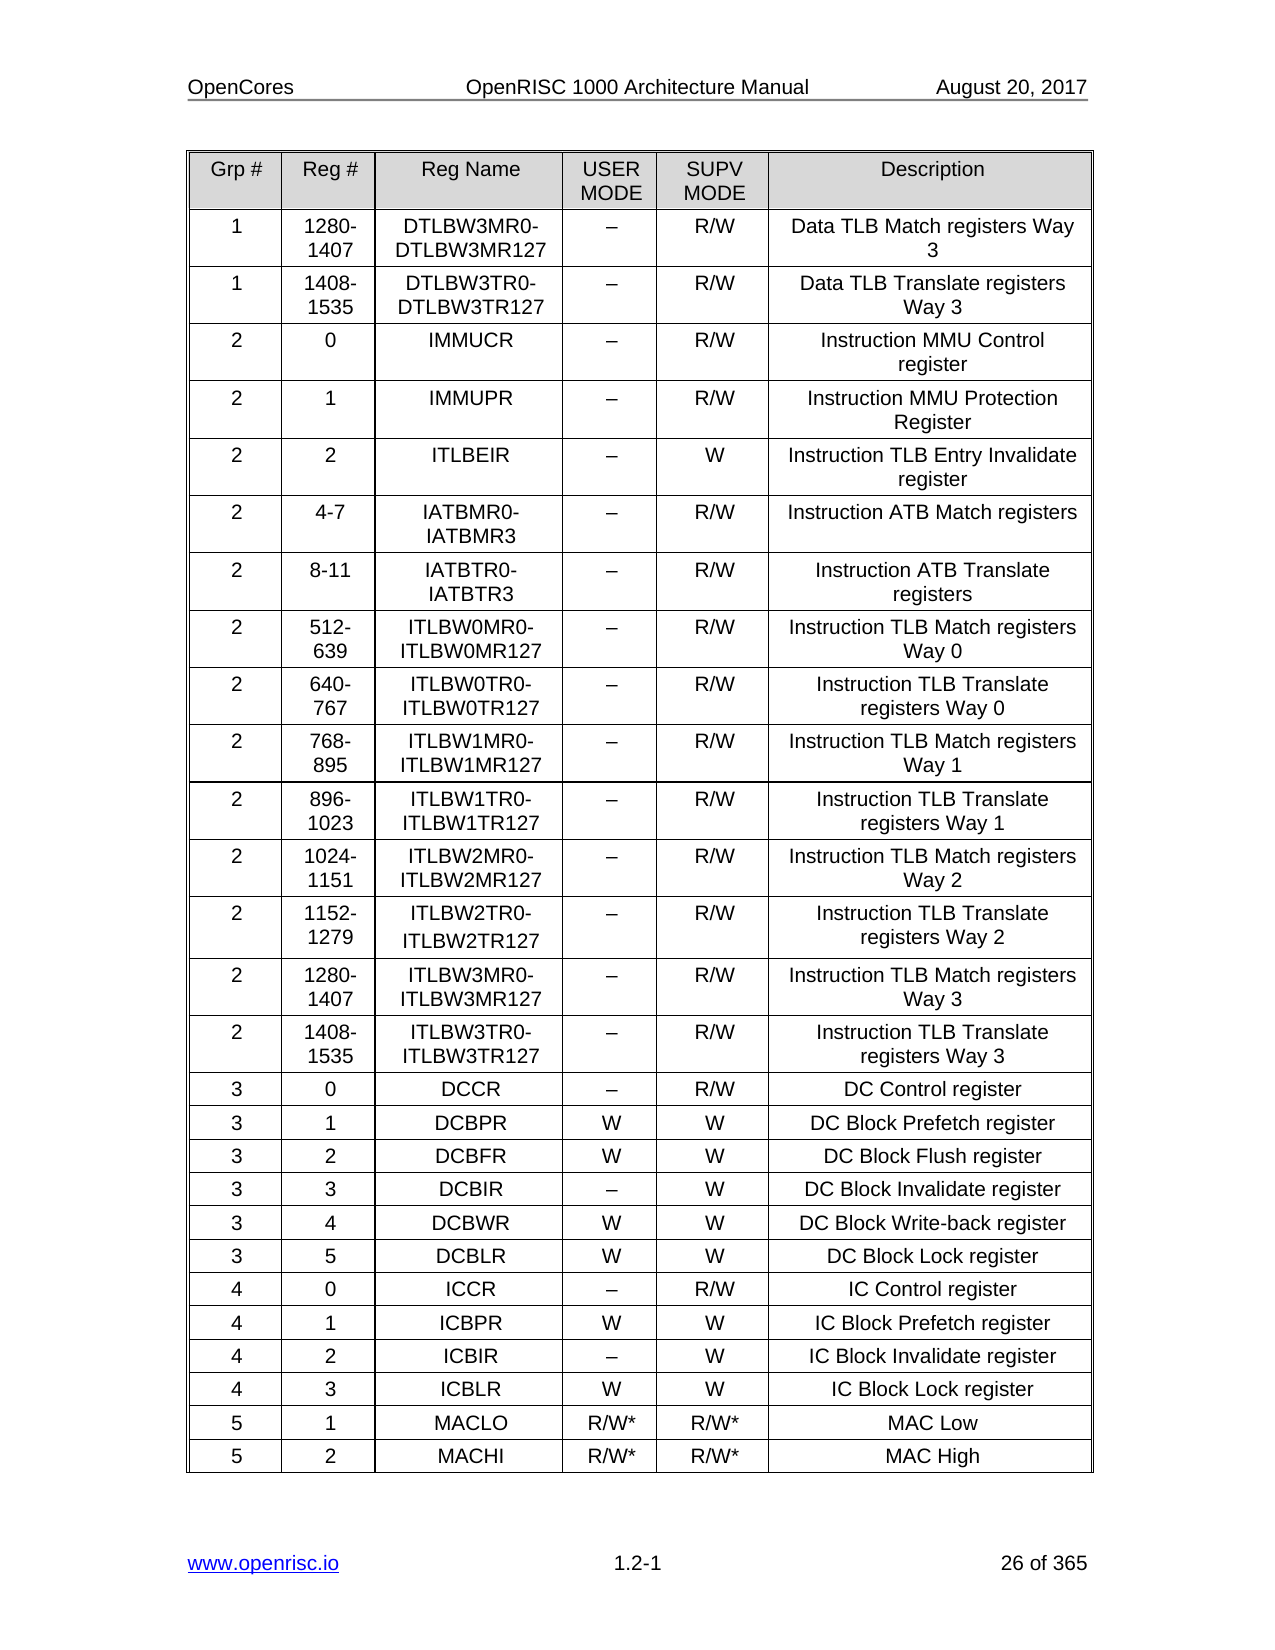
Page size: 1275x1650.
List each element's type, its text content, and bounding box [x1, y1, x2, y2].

table_cell 3 [190, 1173, 281, 1205]
table_cell – [563, 1073, 656, 1105]
table_cell W [657, 1173, 768, 1205]
table_cell W [563, 1373, 656, 1405]
table_cell 1 [282, 1406, 374, 1439]
table_cell R/W [657, 324, 768, 380]
table_cell 0 [282, 1273, 374, 1305]
table_cell IC Block Lock register [769, 1373, 1091, 1405]
table_cell W [657, 1206, 768, 1239]
table_cell DCBIR [376, 1173, 562, 1205]
table_cell R/W [657, 1016, 768, 1072]
table_header SUPV MODE [657, 153, 768, 208]
table_cell 8-11 [282, 553, 374, 609]
table_cell Instruction TLB Match registers Way 3 [769, 959, 1091, 1015]
table_cell 2 [282, 1340, 374, 1372]
table_cell 1408-1535 [282, 267, 374, 323]
table_cell 2 [190, 381, 281, 438]
table_cell 896-1023 [282, 783, 374, 839]
table_cell 3 [190, 1240, 281, 1272]
table_cell 2 [190, 725, 281, 781]
table_cell R/W [657, 959, 768, 1015]
table_cell – [563, 959, 656, 1015]
table_cell DCBLR [376, 1240, 562, 1272]
table_cell ITLBW1TR0-ITLBW1TR127 [376, 783, 562, 839]
table_cell 2 [190, 959, 281, 1015]
table_cell 2 [190, 611, 281, 667]
table_cell DTLBW3TR0-DTLBW3TR127 [376, 267, 562, 323]
table_cell DCBWR [376, 1206, 562, 1239]
table_cell IATBTR0-IATBTR3 [376, 553, 562, 609]
table_cell DTLBW3MR0-DTLBW3MR127 [376, 210, 562, 266]
table_cell W [563, 1306, 656, 1339]
table_cell DCBPR [376, 1106, 562, 1139]
table_cell – [563, 840, 656, 896]
table_cell Instruction TLB Entry Invalidate register [769, 439, 1091, 495]
table_cell IMMUCR [376, 324, 562, 380]
table_cell 0 [282, 1073, 374, 1105]
table_cell W [563, 1140, 656, 1172]
table_cell R/W* [563, 1440, 656, 1472]
table_cell MACLO [376, 1406, 562, 1439]
table_cell IC Block Prefetch register [769, 1306, 1091, 1339]
table_cell IATBMR0-IATBMR3 [376, 496, 562, 552]
table_cell IC Control register [769, 1273, 1091, 1305]
table_cell W [657, 1340, 768, 1372]
table_cell – [563, 668, 656, 724]
table_cell 512-639 [282, 611, 374, 667]
table_cell DC Block Prefetch register [769, 1106, 1091, 1139]
table_cell W [657, 439, 768, 495]
table_cell 4-7 [282, 496, 374, 552]
table_cell R/W [657, 381, 768, 438]
table_cell DC Control register [769, 1073, 1091, 1105]
table_cell ITLBW2MR0-ITLBW2MR127 [376, 840, 562, 896]
table_cell ICBIR [376, 1340, 562, 1372]
table_cell R/W* [563, 1406, 656, 1439]
table_cell 4 [190, 1373, 281, 1405]
table_cell 2 [190, 439, 281, 495]
table_cell R/W [657, 611, 768, 667]
table_cell DC Block Lock register [769, 1240, 1091, 1272]
table_cell R/W [657, 553, 768, 609]
table_header Description [769, 153, 1091, 208]
table_cell 3 [190, 1140, 281, 1172]
table_cell 1408-1535 [282, 1016, 374, 1072]
table_cell 0 [282, 324, 374, 380]
table_cell DC Block Invalidate register [769, 1173, 1091, 1205]
table_cell ICBPR [376, 1306, 562, 1339]
table_header Reg # [282, 153, 374, 208]
table_cell 2 [282, 1140, 374, 1172]
table_cell R/W [657, 897, 768, 957]
table_header Reg Name [376, 153, 562, 208]
table_cell 3 [190, 1073, 281, 1105]
table_cell IMMUPR [376, 381, 562, 438]
table_cell IC Block Invalidate register [769, 1340, 1091, 1372]
table_cell Instruction TLB Match registers Way 2 [769, 840, 1091, 896]
table_cell – [563, 381, 656, 438]
table_cell ITLBW0MR0-ITLBW0MR127 [376, 611, 562, 667]
table_cell 2 [282, 1440, 374, 1472]
table_cell 4 [190, 1273, 281, 1305]
table_cell W [657, 1373, 768, 1405]
table_cell – [563, 1340, 656, 1372]
table_cell – [563, 897, 656, 957]
table_cell Instruction TLB Match registers Way 1 [769, 725, 1091, 781]
table_cell Instruction MMU Protection Register [769, 381, 1091, 438]
table_cell MACHI [376, 1440, 562, 1472]
table_cell ITLBW3TR0-ITLBW3TR127 [376, 1016, 562, 1072]
table_cell W [657, 1306, 768, 1339]
table_cell – [563, 1173, 656, 1205]
table_cell 2 [190, 553, 281, 609]
table_cell Instruction TLB Translate registers Way 2 [769, 897, 1091, 957]
table_cell – [563, 725, 656, 781]
table_cell – [563, 553, 656, 609]
table_cell 1 [282, 1106, 374, 1139]
table_cell 2 [190, 897, 281, 957]
table_cell 2 [190, 324, 281, 380]
table_cell Instruction ATB Match registers [769, 496, 1091, 552]
table_cell – [563, 783, 656, 839]
table_cell Data TLB Match registers Way 3 [769, 210, 1091, 266]
table_cell 3 [282, 1373, 374, 1405]
table_cell R/W* [657, 1406, 768, 1439]
table_cell 2 [190, 668, 281, 724]
table_cell Instruction TLB Translate registers Way 1 [769, 783, 1091, 839]
table_cell ICCR [376, 1273, 562, 1305]
table_cell 1 [282, 381, 374, 438]
table_cell Instruction TLB Translate registers Way 0 [769, 668, 1091, 724]
table_cell ITLBW2TR0- ITLBW2TR127 [376, 897, 562, 957]
table_cell 1024-1151 [282, 840, 374, 896]
table_cell 640-767 [282, 668, 374, 724]
table_cell – [563, 324, 656, 380]
table_cell DCCR [376, 1073, 562, 1105]
table_cell 5 [282, 1240, 374, 1272]
table_cell W [657, 1140, 768, 1172]
table_cell 5 [190, 1440, 281, 1472]
table_cell – [563, 267, 656, 323]
table_cell 1280-1407 [282, 210, 374, 266]
table_cell 4 [190, 1306, 281, 1339]
table_cell 768-895 [282, 725, 374, 781]
table_cell R/W [657, 783, 768, 839]
table_cell R/W [657, 1073, 768, 1105]
table_cell R/W [657, 210, 768, 266]
table_cell DC Block Write-back register [769, 1206, 1091, 1239]
table_cell R/W [657, 1273, 768, 1305]
table_cell ITLBW0TR0-ITLBW0TR127 [376, 668, 562, 724]
table_cell 2 [190, 840, 281, 896]
table_cell ICBLR [376, 1373, 562, 1405]
table_cell R/W [657, 496, 768, 552]
table_cell 3 [190, 1106, 281, 1139]
table_cell – [563, 439, 656, 495]
table_cell ITLBW3MR0-ITLBW3MR127 [376, 959, 562, 1015]
table_cell 2 [190, 1016, 281, 1072]
table_cell R/W [657, 267, 768, 323]
table_cell Instruction MMU Control register [769, 324, 1091, 380]
table_cell Instruction ATB Translate registers [769, 553, 1091, 609]
table_cell 1280-1407 [282, 959, 374, 1015]
table_cell 3 [190, 1206, 281, 1239]
table_cell W [563, 1240, 656, 1272]
table_cell R/W [657, 725, 768, 781]
table_cell Data TLB Translate registers Way 3 [769, 267, 1091, 323]
table_cell 1152-1279 [282, 897, 374, 957]
table_cell W [657, 1106, 768, 1139]
table_cell 1 [190, 267, 281, 323]
table_cell 5 [190, 1406, 281, 1439]
table_cell W [563, 1106, 656, 1139]
table_cell – [563, 496, 656, 552]
table_cell – [563, 1016, 656, 1072]
table_cell DC Block Flush register [769, 1140, 1091, 1172]
table_cell Instruction TLB Translate registers Way 3 [769, 1016, 1091, 1072]
table_cell 2 [190, 783, 281, 839]
table_cell MAC Low [769, 1406, 1091, 1439]
table_cell – [563, 1273, 656, 1305]
table_cell – [563, 611, 656, 667]
table_cell 4 [190, 1340, 281, 1372]
table_cell R/W [657, 668, 768, 724]
table_cell Instruction TLB Match registers Way 0 [769, 611, 1091, 667]
table_cell – [563, 210, 656, 266]
table_cell 1 [282, 1306, 374, 1339]
table_cell 2 [282, 439, 374, 495]
table_cell 2 [190, 496, 281, 552]
table_cell W [657, 1240, 768, 1272]
table_cell 3 [282, 1173, 374, 1205]
table_cell ITLBW1MR0-ITLBW1MR127 [376, 725, 562, 781]
table_cell ITLBEIR [376, 439, 562, 495]
table_cell 1 [190, 210, 281, 266]
table_cell R/W* [657, 1440, 768, 1472]
table_header Grp # [190, 153, 281, 208]
table_cell MAC High [769, 1440, 1091, 1472]
table_header USER MODE [563, 153, 656, 208]
table_cell R/W [657, 840, 768, 896]
table_cell DCBFR [376, 1140, 562, 1172]
table_cell 4 [282, 1206, 374, 1239]
table_cell W [563, 1206, 656, 1239]
